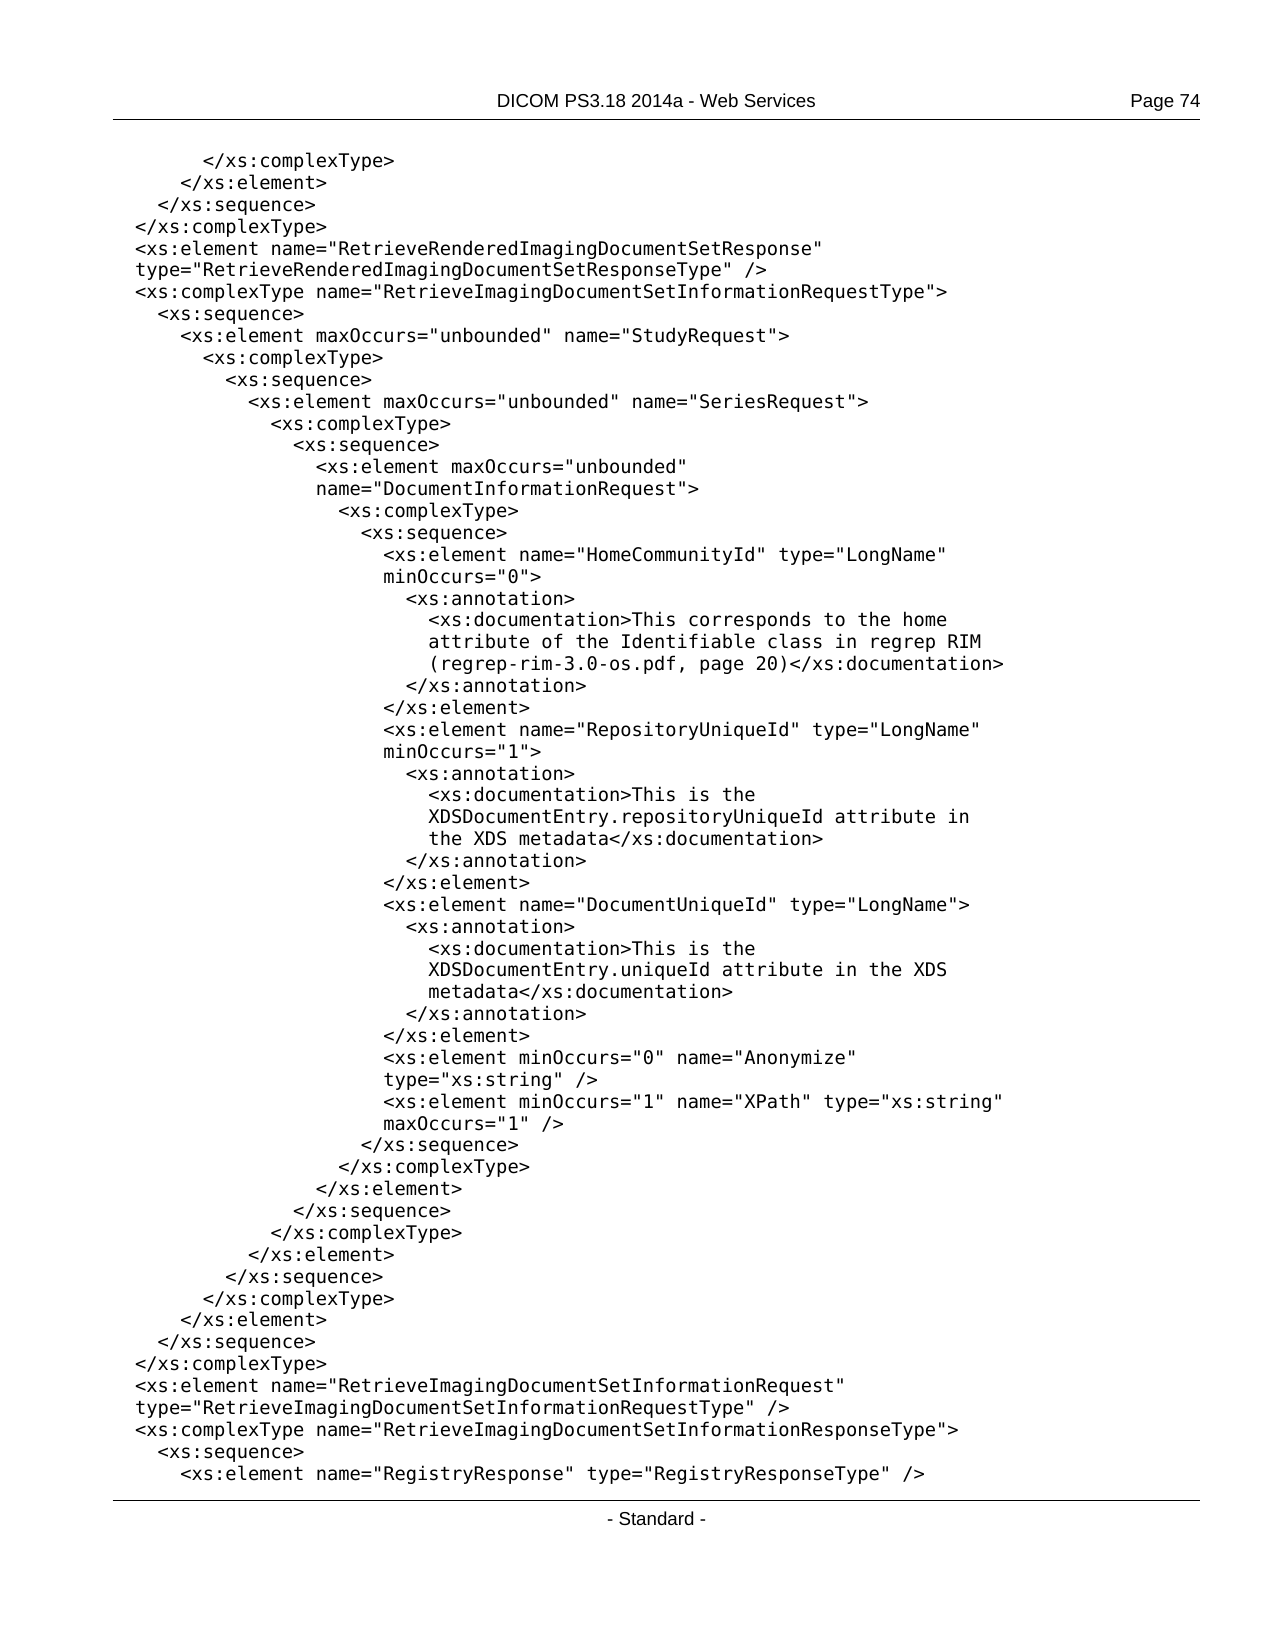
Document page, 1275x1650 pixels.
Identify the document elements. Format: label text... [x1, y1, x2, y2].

text </xs:complexType> </xs:element> </xs:sequence> </xs:complexType> <xs:element name="RetrieveRenderedImagingDocumentSetResponse" type="RetrieveRenderedImagingDocumentSetResponseType" /> <xs:complexType name="RetrieveImagingDocumentSetInformationRequestType"> <xs:sequence> <xs:element maxOccurs="unbounded" name="StudyRequest"> <xs:complexType> <xs:sequence> <xs:element maxOccurs="unbounded" name="SeriesRequest"> <xs:complexType> <xs:sequence> <xs:element maxOccurs="unbounded" name="DocumentInformationRequest"> <xs:complexType> <xs:sequence> <xs:element name="HomeCommunityId" type="LongName" minOccurs="0"> <xs:annotation> <xs:documentation>This corresponds to the home attribute of the Identifiable class in regrep RIM (regrep-rim-3.0-os.pdf, page 20)</xs:documentation> </xs:annotation> </xs:element> <xs:element name="RepositoryUniqueId" type="LongName" minOccurs="1"> <xs:annotation> <xs:documentation>This is the XDSDocumentEntry.repositoryUniqueId attribute in the XDS metadata</xs:documentation> </xs:annotation> </xs:element> <xs:element name="DocumentUniqueId" type="LongName"> <xs:annotation> <xs:documentation>This is the XDSDocumentEntry.uniqueId attribute in the XDS metadata</xs:documentation> </xs:annotation> </xs:element> <xs:element minOccurs="0" name="Anonymize" type="xs:string" /> <xs:element minOccurs="1" name="XPath" type="xs:string" maxOccurs="1" /> </xs:sequence> </xs:complexType> </xs:element> </xs:sequence> </xs:complexType> </xs:element> </xs:sequence> </xs:complexType> </xs:element> </xs:sequence> </xs:complexType> <xs:element name="RetrieveImagingDocumentSetInformationRequest" type="RetrieveImagingDocumentSetInformationRequestType" /> <xs:complexType name="RetrieveImagingDocumentSetInformationResponseType"> <xs:sequence> <xs:element name="RegistryResponse" type="RegistryResponseType" /> [112, 150, 1200, 1484]
